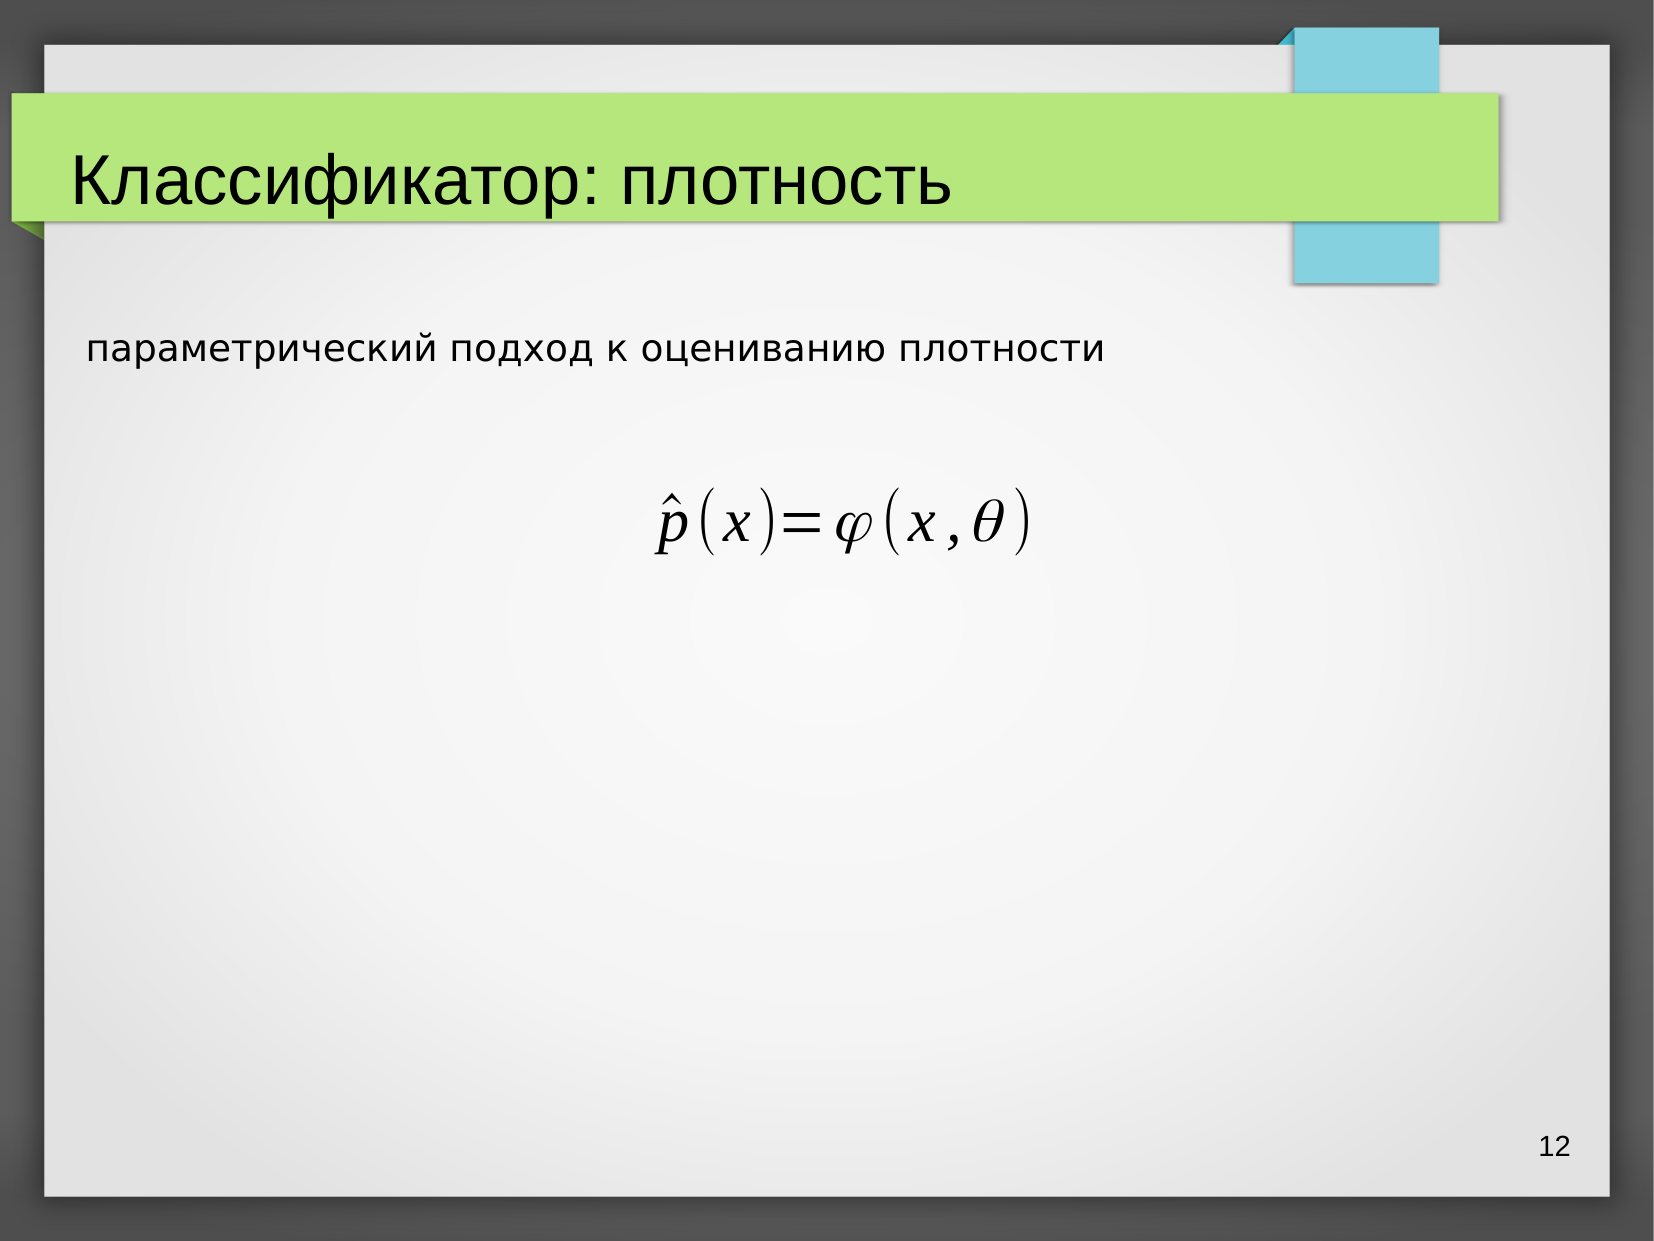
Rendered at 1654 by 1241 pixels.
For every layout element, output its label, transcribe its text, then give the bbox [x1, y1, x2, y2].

text_box параметрический подход к оцениванию плотности [70, 318, 1548, 390]
chart [646, 484, 1040, 559]
title Классификатор: плотность [70, 76, 1559, 284]
picture [0, 0, 1654, 1241]
